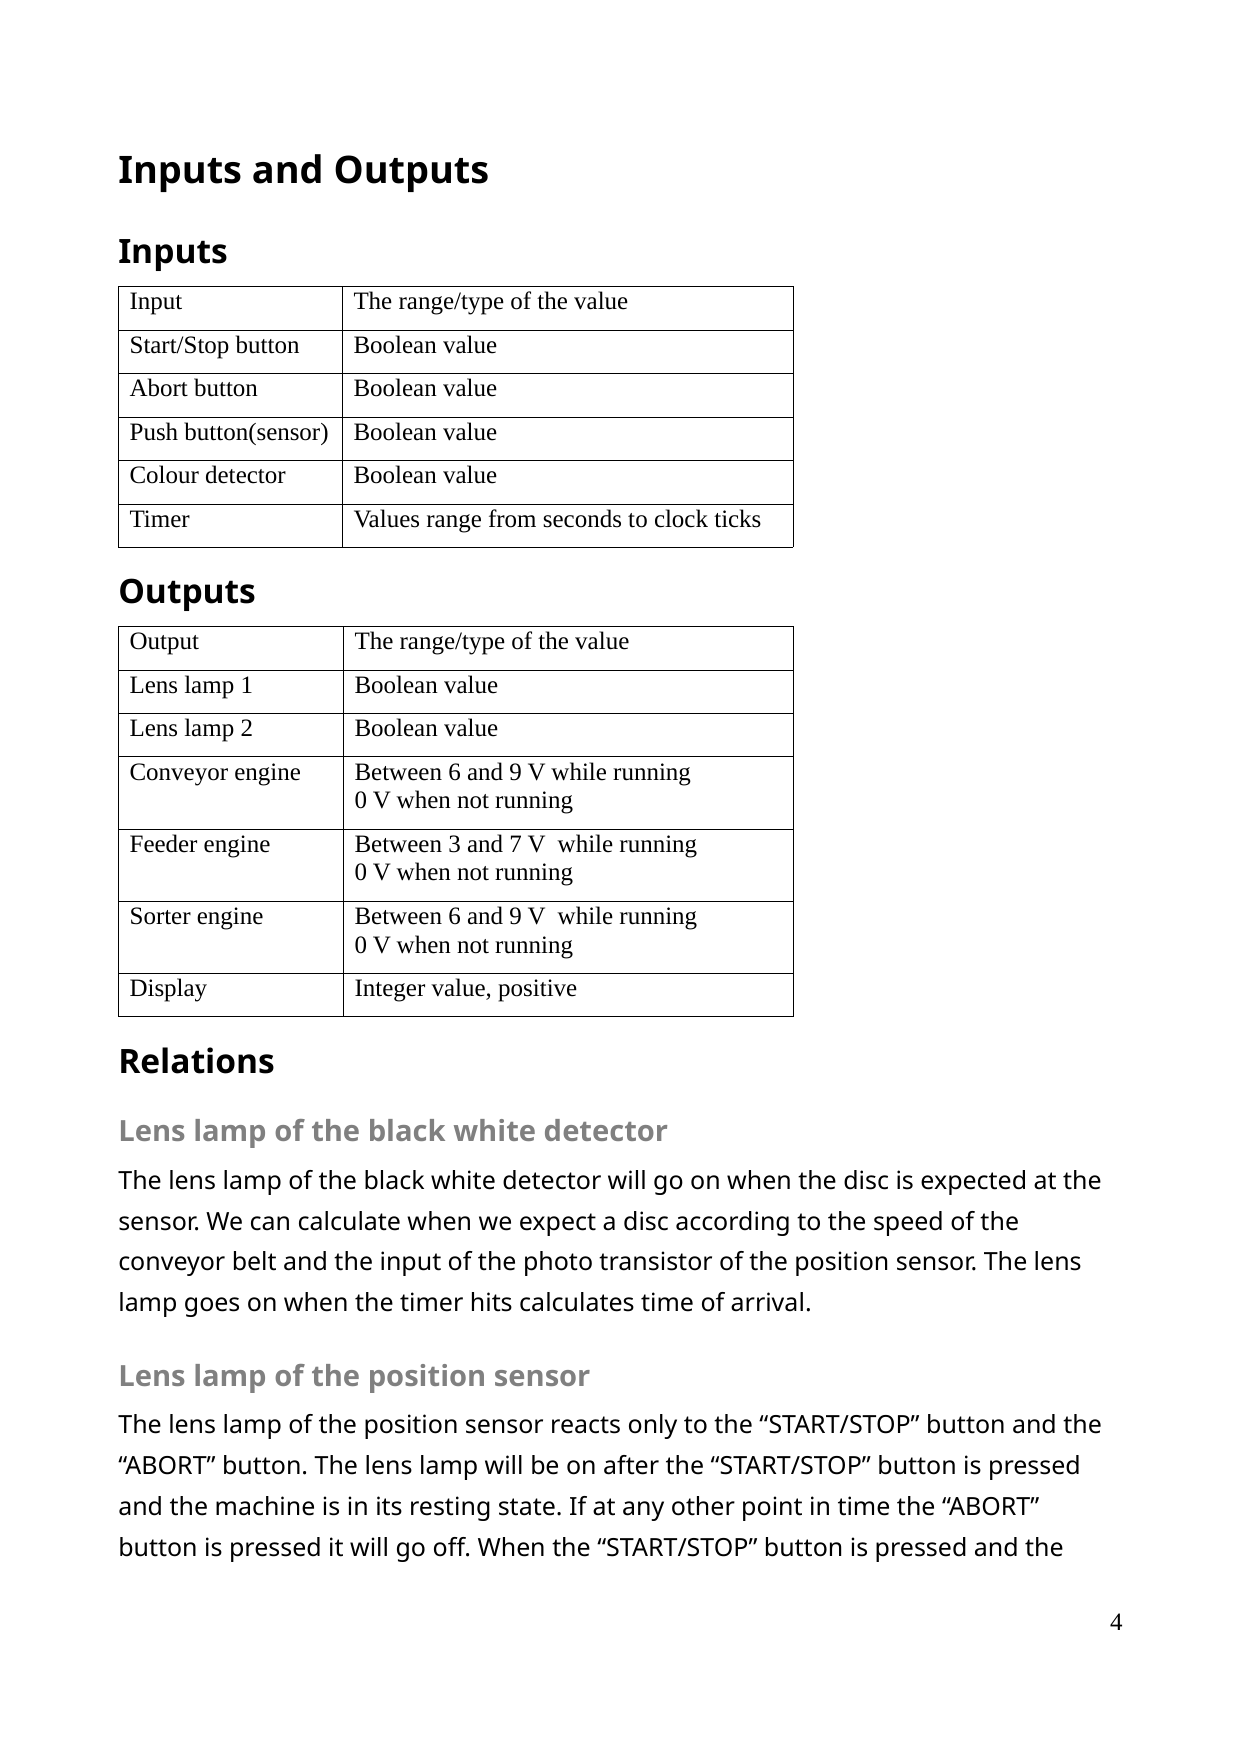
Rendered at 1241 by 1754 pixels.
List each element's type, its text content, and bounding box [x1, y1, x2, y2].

text The lens lamp of the position sensor reacts only to the “START/STOP” button and the “ABORT” button. The lens lamp will be on after the “START/STOP” button is pressed and the machine is in its resting state. If at any other point in time the “ABORT” button is pressed it will go off. When the “START/STOP” button is pressed and the [118, 1407, 1122, 1564]
table_cell Lens lamp 2 [119, 714, 343, 756]
table_cell Colour detector [119, 461, 342, 503]
text The lens lamp of the black white detector will go on when the disc is expected at the sensor. We can calculate when we expect a disc according to the speed of the conveyor belt and the input of the photo transistor of the position sensor. The lens lamp goes on when the timer hits calculates time of arrival. [118, 1162, 1122, 1319]
table_cell Between 6 and 9 V while running 0 V when not running [344, 902, 793, 973]
table_cell Lens lamp 1 [119, 671, 343, 713]
subtitle Outputs [118, 568, 1122, 614]
table_cell Boolean value [343, 331, 793, 373]
table_cell Boolean value [344, 714, 793, 756]
table_cell Values range from seconds to clock ticks [343, 505, 793, 547]
subtitle Inputs and Outputs [118, 143, 1122, 195]
table_cell Boolean value [343, 418, 793, 460]
table_cell Sorter engine [119, 902, 343, 973]
table_cell Boolean value [343, 461, 793, 503]
table_header The range/type of the value [344, 627, 793, 669]
subtitle Lens lamp of the position sensor [118, 1355, 1122, 1394]
subtitle Lens lamp of the black white detector [118, 1110, 1122, 1150]
table_header Input [119, 287, 342, 330]
table_cell Feeder engine [119, 830, 343, 901]
subtitle Relations [118, 1037, 1122, 1083]
table_cell Display [119, 974, 343, 1016]
table_header The range/type of the value [343, 287, 793, 330]
table_cell Boolean value [344, 671, 793, 713]
table_cell Conveyor engine [119, 757, 343, 829]
table_cell Boolean value [343, 374, 793, 417]
table_header Output [119, 627, 343, 669]
subtitle Inputs [118, 228, 1122, 274]
table_cell Timer [119, 505, 342, 547]
table_cell Integer value, positive [344, 974, 793, 1016]
table_cell Abort button [119, 374, 342, 417]
table_cell Between 6 and 9 V while running 0 V when not running [344, 757, 793, 829]
table_cell Push button(sensor) [119, 418, 342, 460]
table_cell Between 3 and 7 V while running 0 V when not running [344, 830, 793, 901]
table_cell Start/Stop button [119, 331, 342, 373]
